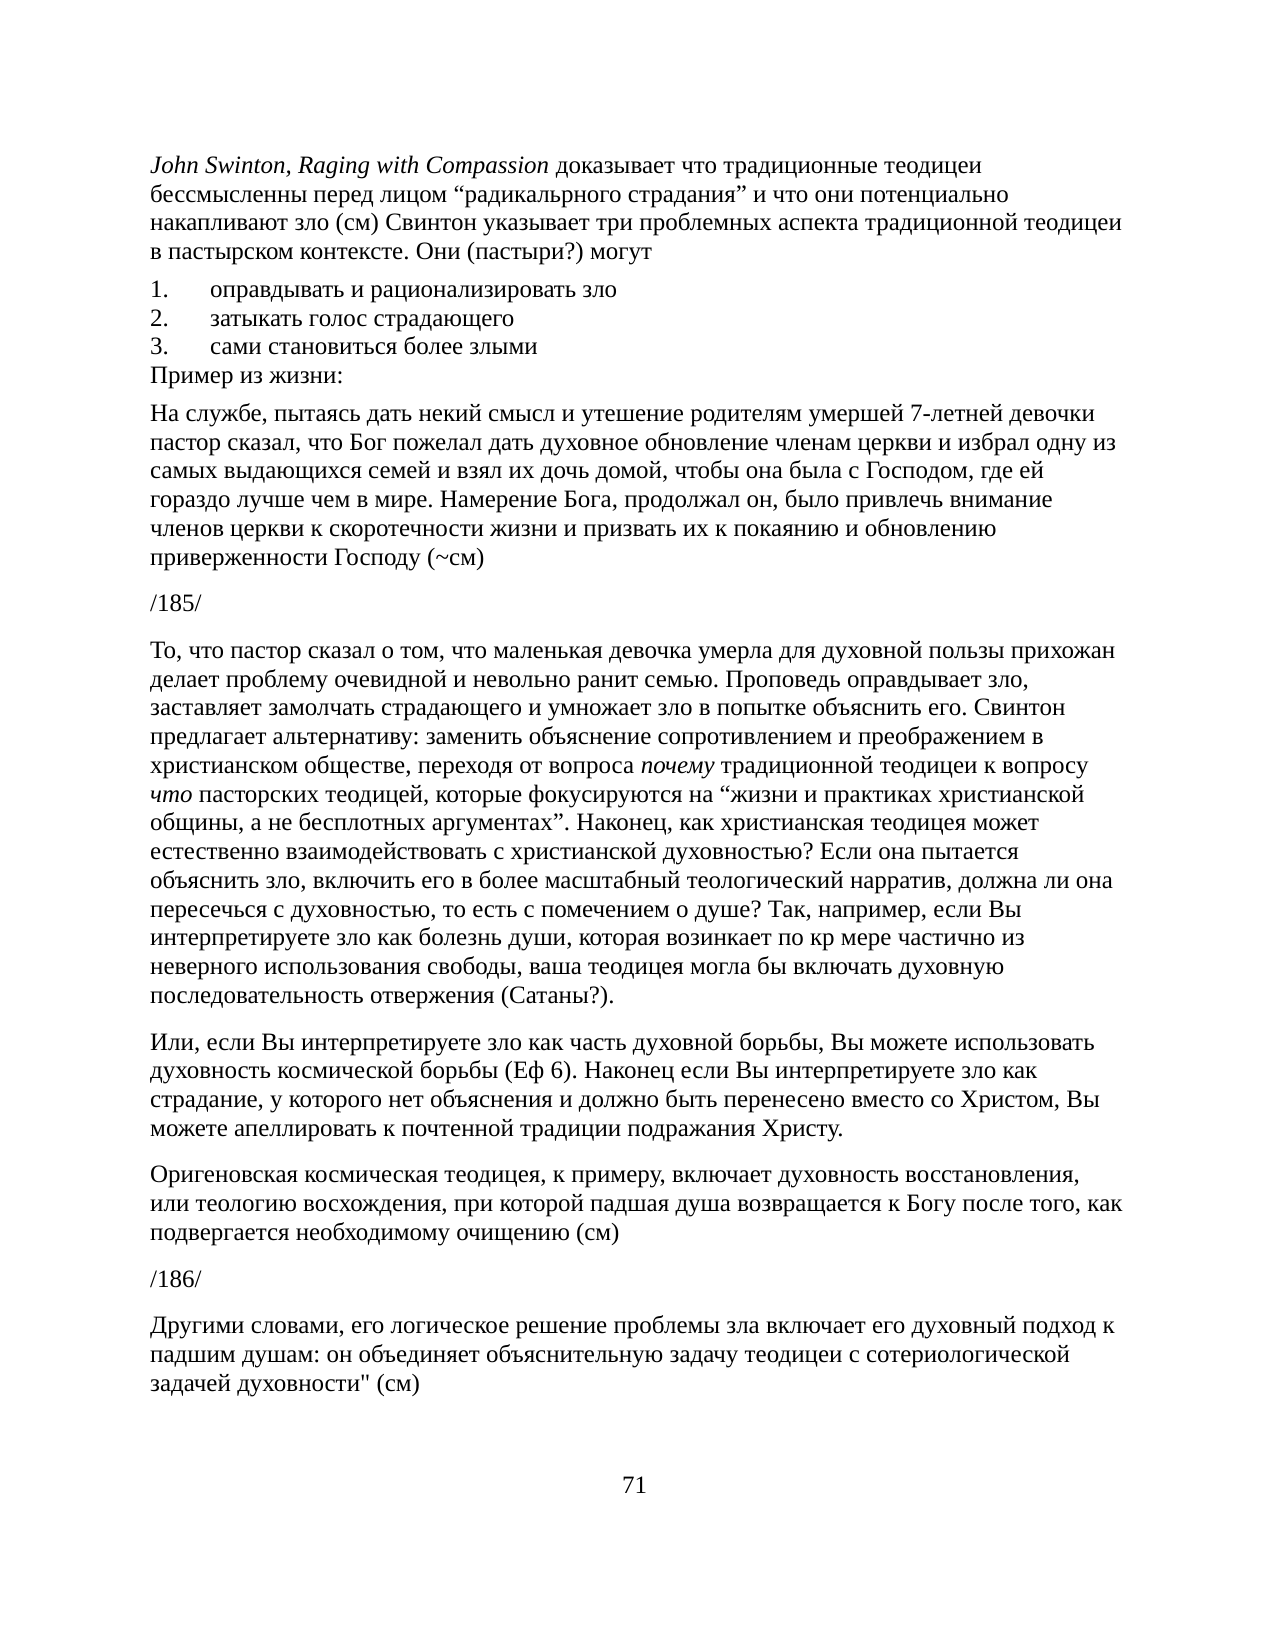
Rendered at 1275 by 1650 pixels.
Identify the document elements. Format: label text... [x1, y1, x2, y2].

text /186/ [150, 1264, 1125, 1292]
text /185/ [150, 588, 1125, 617]
text На службе, пытаясь дать некий смысл и утешение родителям умершей 7-летней девочки пастор сказал, что Бог пожелал дать духовное обновление членам церкви и избрал одну из самых выдающихся семей и взял их дочь домой, чтобы она была с Господом, где ей гораздо лучше чем в мире. Намерение Бога, продолжал он, было привлечь внимание членов церкви к скоротечности жизни и призвать их к покаянию и обновлению приверженности Господу (~см) [150, 398, 1125, 570]
list сами становиться более злыми [150, 331, 1125, 360]
list оправдывать и рационализировать зло [150, 274, 1125, 303]
text Или, если Вы интерпретируете зло как часть духовной борьбы, Вы можете использовать духовность космической борьбы (Еф 6). Наконец если Вы интерпретируете зло как страдание, у которого нет объяснения и должно быть перенесено вместо со Христом, Вы можете апеллировать к почтенной традиции подражания Христу. [150, 1027, 1125, 1142]
text Оригеновская космическая теодицея, к примеру, включает духовность восстановления, или теологию восхождения, при которой падшая душа возвращается к Богу после того, как подвергается необходимому очищению (см) [150, 1159, 1125, 1246]
text То, что пастор сказал о том, что маленькая девочка умерла для духовной пользы прихожан делает проблему очевидной и невольно ранит семью. Проповедь оправдывает зло, заставляет замолчать страдающего и умножает зло в попытке объяснить его. Свинтон предлагает альтернативу: заменить объяснение сопротивлением и преображением в христианском обществе, переходя от вопроса почему традиционной теодицеи к вопросу что пасторских теодицей, которые фокусируются на “жизни и практиках христианской общины, а не бесплотных аргументах”. Наконец, как христианская теодицея может естественно взаимодействовать с христианской духовностью? Если она пытается объяснить зло, включить его в более масштабный теологический нарратив, должна ли она пересечься с духовностью, то есть с помечением о душе? Так, например, если Вы интерпретируете зло как болезнь души, которая возинкает по кр мере частично из неверного использования свободы, ваша теодицея могла бы включать духовную последовательность отвержения (Сатаны?). [150, 635, 1125, 1009]
text Другими словами, его логическое решение проблемы зла включает его духовный подход к падшим душам: он объединяет объяснительную задачу теодицеи с сотериологической задачей духовности" (см) [150, 1310, 1125, 1397]
text Пример из жизни: [150, 360, 1125, 389]
list затыкать голос страдающего [150, 303, 1125, 331]
text John Swinton, Raging with Compassion доказывает что традиционные теодицеи бессмысленны перед лицом “радикальрного страдания” и что они потенциально накапливают зло (см) Свинтон указывает три проблемных аспекта традиционной теодицеи в пастырском контексте. Они (пастыри?) могут [150, 150, 1125, 265]
